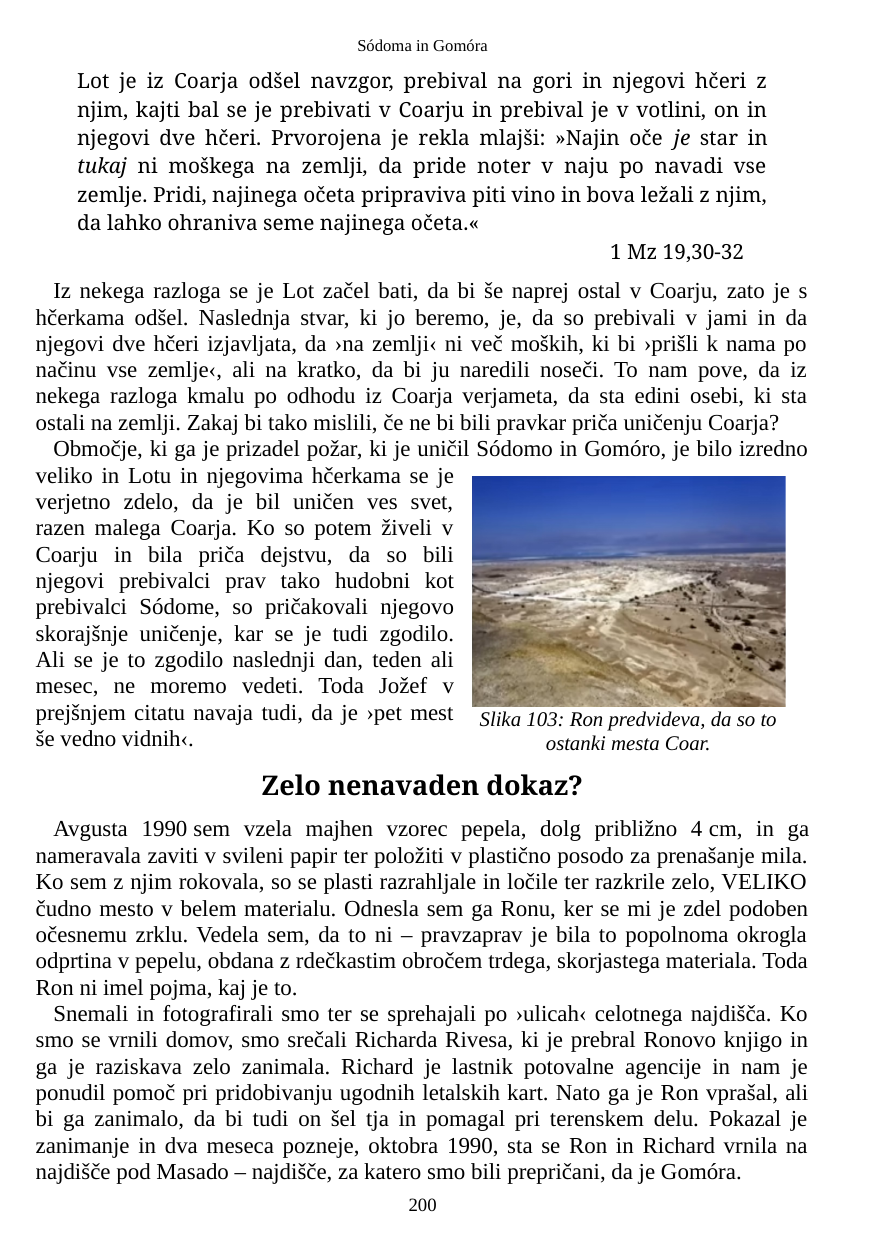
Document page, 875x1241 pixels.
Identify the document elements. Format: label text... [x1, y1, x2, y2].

subtitle Zelo nenavaden dokaz? [35, 766, 809, 803]
picture [472, 476, 786, 707]
text Iz nekega razloga se je Lot začel bati, da bi še naprej ostal v Coarju, zato je s hčerkama odšel. Naslednja stvar, ki jo beremo, je, da so prebivali v jami in da njegovi dve hčeri izjavljata, da ›na zemlji‹ ni več moških, ki bi ›prišli k nama po načinu vse zemlje‹, ali na kratko, da bi ju naredili noseči. To nam pove, da iz nekega razloga kmalu po odhodu iz Coarja verjameta, da sta edini osebi, ki sta ostali na zemlji. Zakaj bi tako mislili, če ne bi bili pravkar priča uničenju Coarja? [35, 277, 809, 435]
text Območje, ki ga je prizadel požar, ki je uničil Sódomo in Gomóro, je bilo izredno veliko in Lotu in njegovima hčerkama se je verjetno zdelo, da je bil uničen ves svet, razen malega Coarja. Ko so potem živeli v Coarju in bila priča dejstvu, da so bili njegovi prebivalci prav tako hudobni kot prebivalci Sódome, so pričakovali njegovo skorajšnje uničenje, kar se je tudi zgodilo. Ali se je to zgodilo naslednji dan, teden ali mesec, ne moremo vedeti. Toda Jožef v prejšnjem citatu navaja tudi, da je ›pet mest še vedno vidnih‹. [35, 435, 809, 752]
text Snemali in fotografirali smo ter se sprehajali po ›ulicah‹ celotnega najdišča. Ko smo se vrnili domov, smo srečali Richarda Rivesa, ki je prebral Ronovo knjigo in ga je raziskava zelo zanimala. Richard je lastnik potovalne agencije in nam je ponudil pomoč pri pridobivanju ugodnih letalskih kart. Nato ga je Ron vprašal, ali bi ga zanimalo, da bi tudi on šel tja in pomagal pri terenskem delu. Pokazal je zanimanje in dva meseca pozneje, oktobra 1990, sta se Ron in Richard vrnila na najdišče pod Masado – najdišče, za katero smo bili prepričani, da je Gomóra. [35, 1000, 809, 1184]
text Lot je iz Coarja odšel navzgor, prebival na gori in njegovi hčeri z njim, kajti bal se je prebivati v Coarju in prebival je v votlini, on in njegovi dve hčeri. Prvorojena je rekla mlajši: »Najin oče je star in tukaj ni moškega na zemlji, da pride noter v naju po navadi vse zemlje. Pridi, najinega očeta pripraviva piti vino in bova ležali z njim, da lahko ohraniva seme najinega očeta.« 1 Mz 19,30-32 [77, 66, 768, 265]
text Avgusta 1990 sem vzela majhen vzorec pepela, dolg približno 4 cm, in ga nameravala zaviti v svileni papir ter položiti v plastično posodo za prenašanje mila. Ko sem z njim rokovala, so se plasti razrahljale in ločile ter razkrile zelo, VELIKO čudno mesto v belem materialu. Odnesla sem ga Ronu, ker se mi je zdel podoben očesnemu zrklu. Vedela sem, da to ni – pravzaprav je bila to popolnoma okrogla odprtina v pepelu, obdana z rdečkastim obročem trdega, skorjastega materiala. Toda Ron ni imel pojma, kaj je to. [35, 816, 809, 1000]
text Slika 103: Ron predvideva, da so to ostanki mesta Coar. [472, 707, 786, 755]
